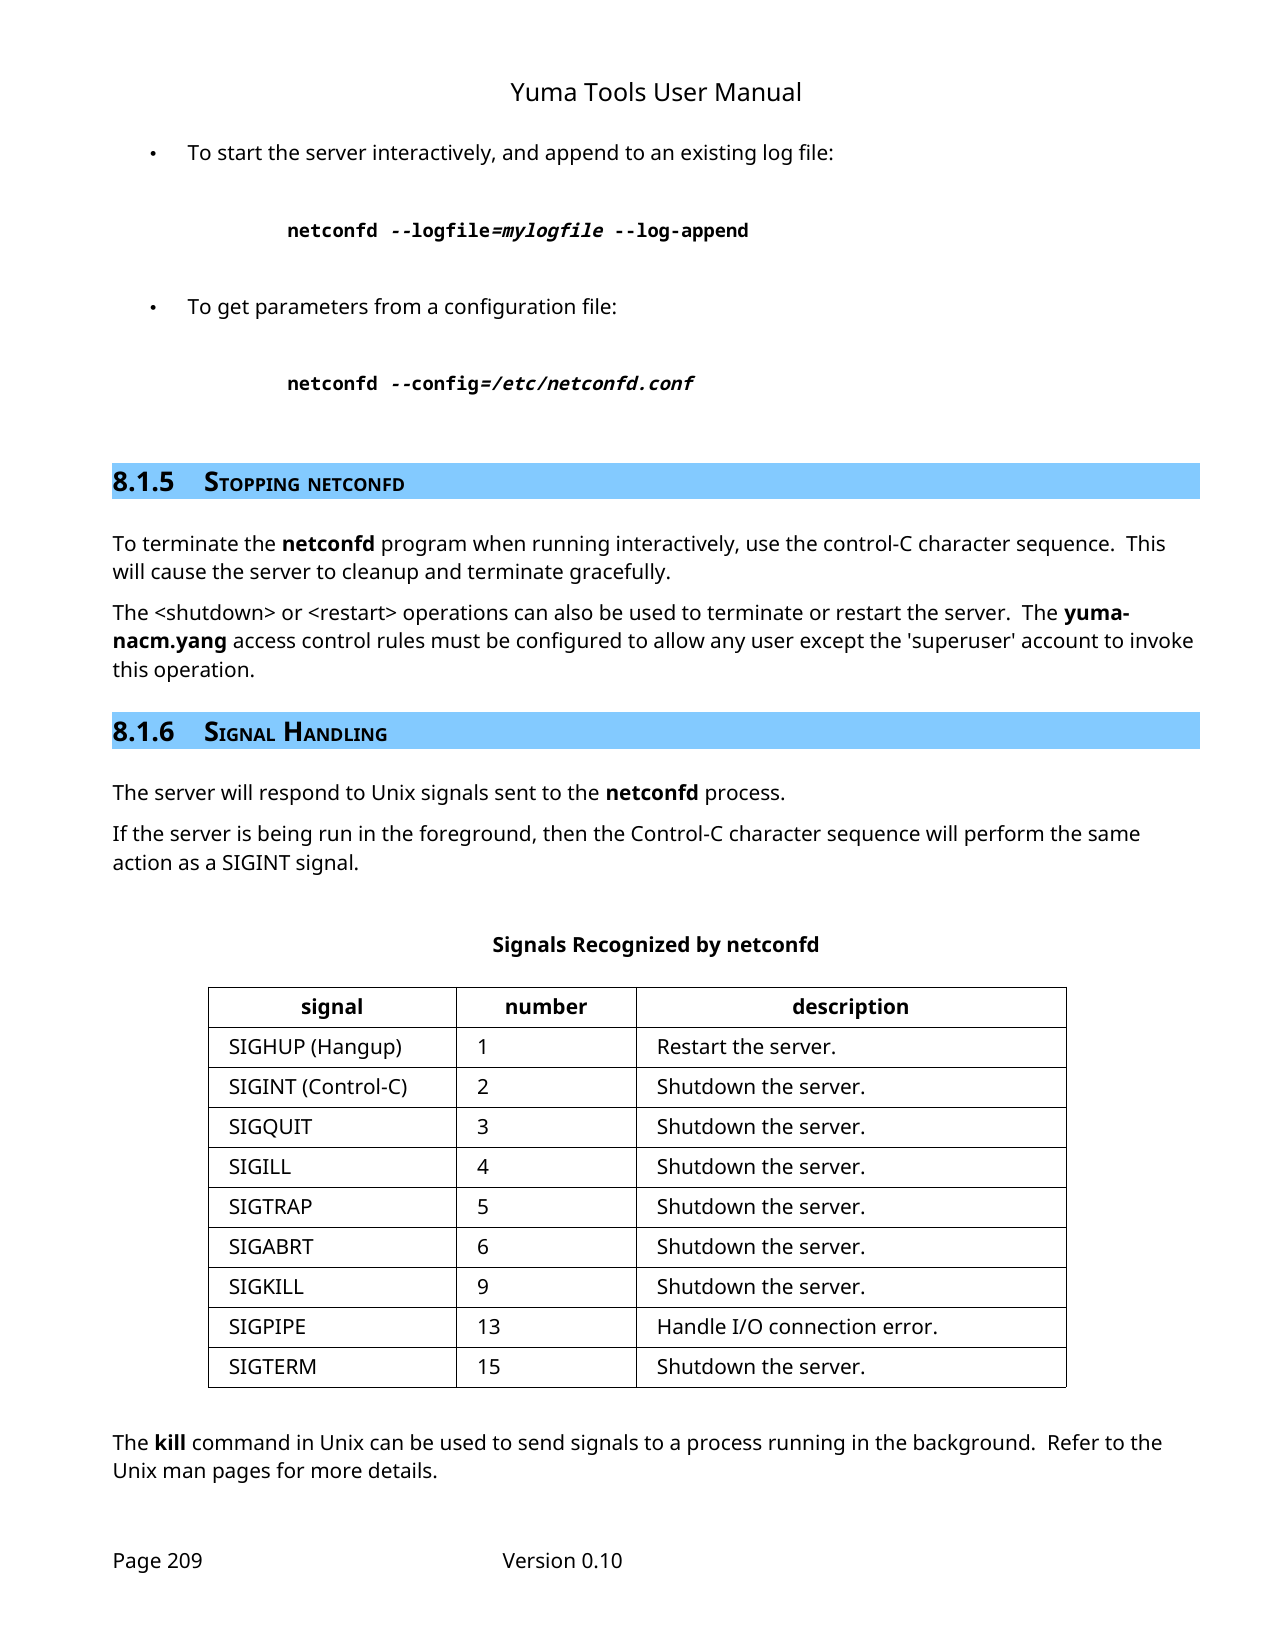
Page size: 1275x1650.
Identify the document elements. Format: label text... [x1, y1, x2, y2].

table_cell 15 [457, 1348, 636, 1387]
table_cell 2 [457, 1068, 636, 1107]
table_cell SIGILL [209, 1148, 456, 1187]
table_cell SIGABRT [209, 1228, 456, 1267]
table_header signal [209, 988, 456, 1027]
table_cell 1 [457, 1028, 636, 1067]
subtitle Signal Handling [112, 712, 1200, 749]
table_header number [457, 988, 636, 1027]
table_cell Restart the server. [637, 1028, 1066, 1067]
table_cell 5 [457, 1188, 636, 1227]
table_cell SIGKILL [209, 1268, 456, 1307]
list To get parameters from a configuration file: [150, 292, 1200, 320]
table_cell SIGQUIT [209, 1108, 456, 1147]
table_cell SIGINT (Control-C) [209, 1068, 456, 1107]
table_cell 3 [457, 1108, 636, 1147]
table_cell 9 [457, 1268, 636, 1307]
table_cell Shutdown the server. [637, 1228, 1066, 1267]
table_cell Shutdown the server. [637, 1108, 1066, 1147]
table_cell SIGTRAP [209, 1188, 456, 1227]
text The server will respond to Unix signals sent to the netconfd process. [112, 778, 1200, 807]
table_cell 4 [457, 1148, 636, 1187]
text The <shutdown> or <restart> operations can also be used to terminate or restart the server. The yuma-nacm.yang access control rules must be configured to allow any user except the 'superuser' account to invoke this operation. [112, 598, 1200, 683]
table_cell Shutdown the server. [637, 1348, 1066, 1387]
subtitle Stopping netconfd [112, 463, 1200, 499]
text netconfd --logfile=mylogfile --log-append [139, 217, 1200, 242]
text To terminate the netconfd program when running interactively, use the control-C character sequence. This will cause the server to cleanup and terminate gracefully. [112, 529, 1200, 586]
table_cell 6 [457, 1228, 636, 1267]
table_header description [637, 988, 1066, 1027]
text If the server is being run in the foreground, then the Control-C character sequence will perform the same action as a SIGINT signal. [112, 819, 1200, 876]
list To start the server interactively, and append to an existing log file: [150, 138, 1200, 167]
text netconfd --config=/etc/netconfd.conf [139, 370, 1200, 396]
table_cell Shutdown the server. [637, 1068, 1066, 1107]
table_cell SIGPIPE [209, 1308, 456, 1347]
table_cell 13 [457, 1308, 636, 1347]
table_cell Shutdown the server. [637, 1188, 1066, 1227]
table_cell SIGHUP (Hangup) [209, 1028, 456, 1067]
table_cell SIGTERM [209, 1348, 456, 1387]
text The kill command in Unix can be used to send signals to a process running in the background. Refer to the Unix man pages for more details. [112, 1428, 1200, 1484]
table_cell Shutdown the server. [637, 1148, 1066, 1187]
subtitle Signals Recognized by netconfd [127, 930, 1185, 958]
table_cell Handle I/O connection error. [637, 1308, 1066, 1347]
table_cell Shutdown the server. [637, 1268, 1066, 1307]
